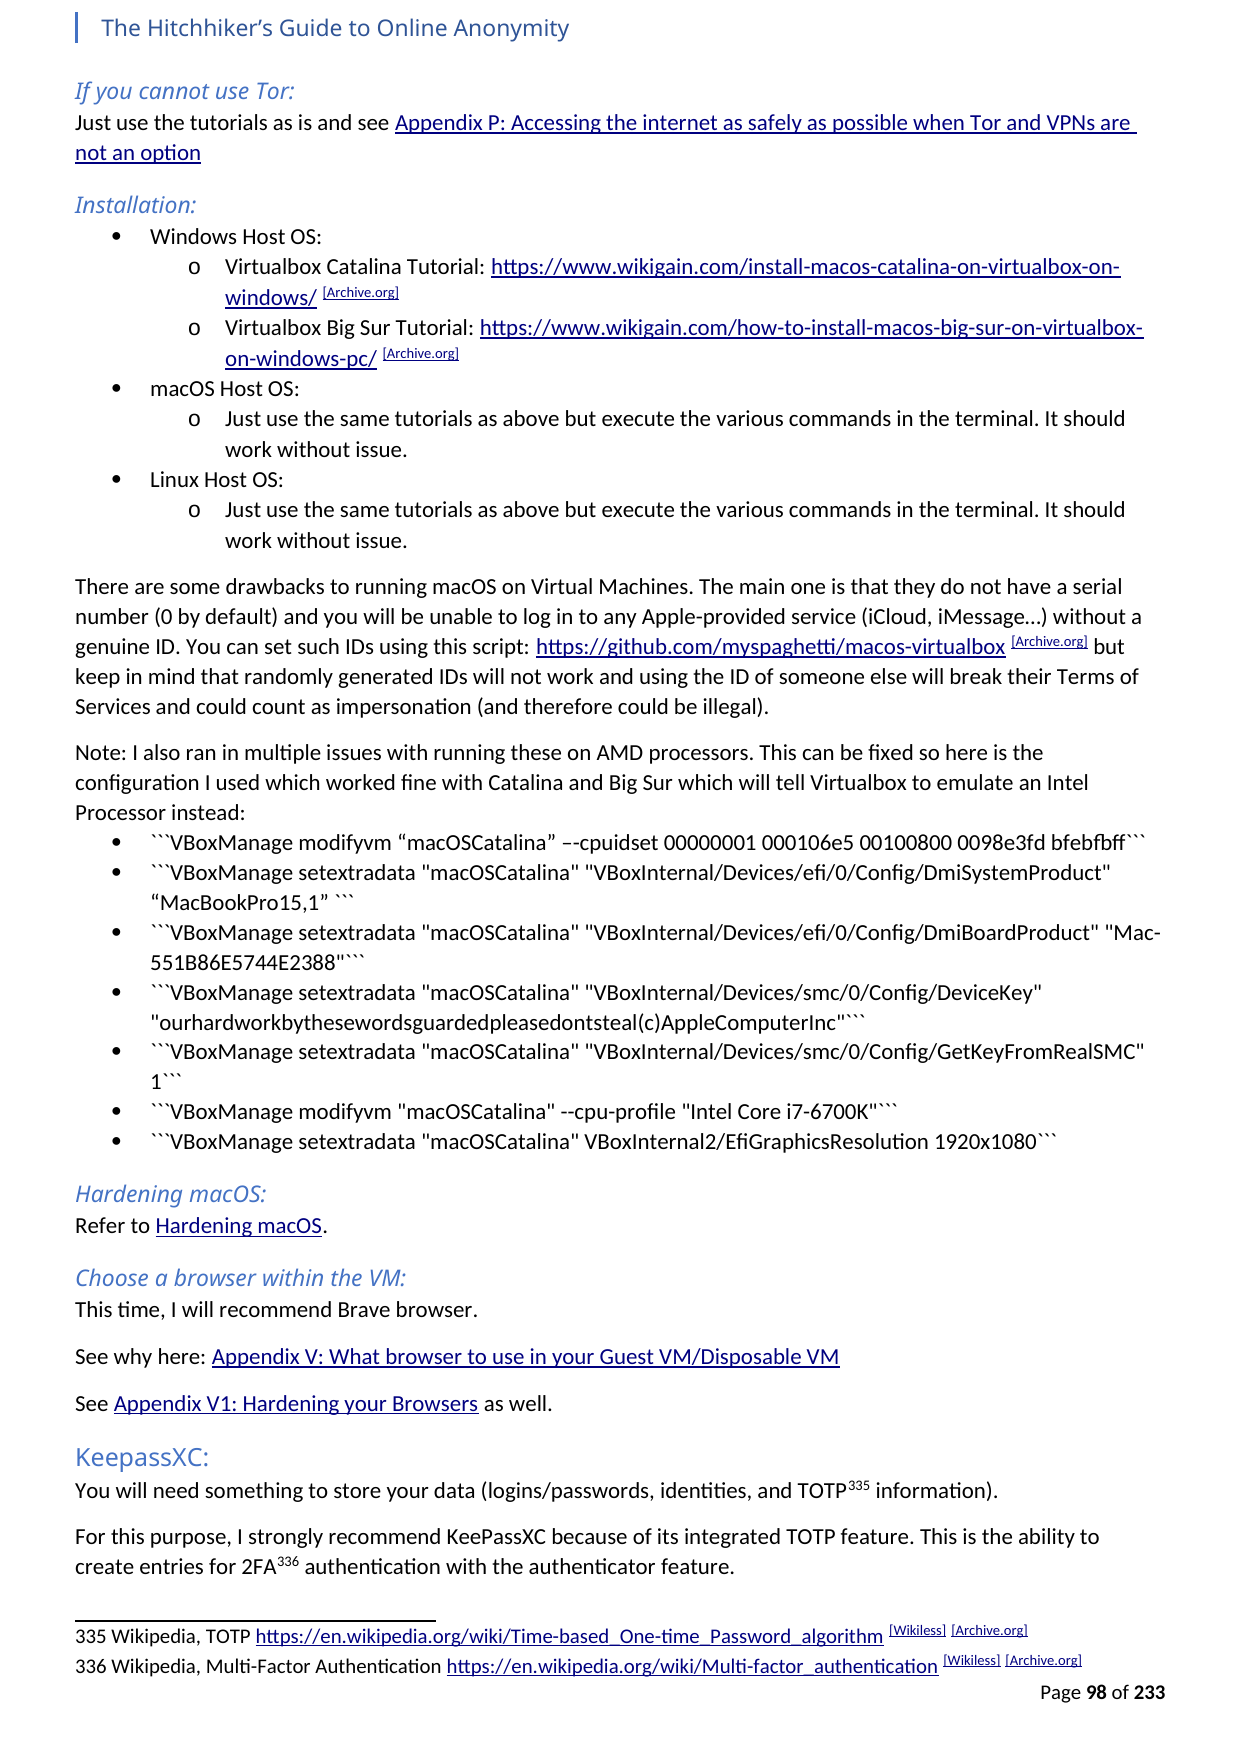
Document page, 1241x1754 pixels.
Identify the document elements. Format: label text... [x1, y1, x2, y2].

list ```VBoxManage setextradata "macOSCatalina" "VBoxInternal/Devices/smc/0/Config/GetKeyFromRealSMC" 1``` [112, 1037, 1165, 1095]
subtitle If you cannot use Tor: [75, 75, 1165, 106]
subtitle Installation: [75, 189, 1165, 220]
text This time, I will recommend Brave browser. [75, 1296, 1165, 1323]
text See why here: Appendix V: What browser to use in your Guest VM/Disposable VM [75, 1342, 1165, 1370]
subtitle Choose a browser within the VM: [75, 1262, 1165, 1293]
list Windows Host OS: [112, 222, 1165, 250]
text Wikipedia, Multi-Factor Authentication https://en.wikipedia.org/wiki/Multi-factor_authentication [Wikiless] [Archive.org] [75, 1651, 1165, 1679]
text There are some drawbacks to running macOS on Virtual Machines. The main one is that they do not have a serial number (0 by default) and you will be unable to log in to any Apple-provided service (iCloud, iMessage…) without a genuine ID. You can set such IDs using this script: https://github.com/myspaghetti/macos-virtualbox [Archive.org] but keep in mind that randomly generated IDs will not work and using the ID of someone else will break their Terms of Services and could count as impersonation (and therefore could be illegal). [75, 572, 1165, 720]
subtitle Hardening macOS: [75, 1178, 1165, 1209]
list ```VBoxManage modifyvm “macOSCatalina” –-cpuidset 00000001 000106e5 00100800 0098e3fd bfebfbff``` [112, 828, 1165, 856]
list Just use the same tutorials as above but execute the various commands in the terminal. It should work without issue. [187, 404, 1165, 463]
text Refer to Hardening macOS. [75, 1211, 1165, 1239]
list Just use the same tutorials as above but execute the various commands in the terminal. It should work without issue. [187, 495, 1165, 554]
list Virtualbox Catalina Tutorial: https://www.wikigain.com/install-macos-catalina-on-virtualbox-on-windows/ [Archive.org] [187, 252, 1165, 311]
text See Appendix V1: Hardening your Browsers as well. [75, 1389, 1165, 1417]
list Linux Host OS: [112, 465, 1165, 493]
text Just use the tutorials as is and see Appendix P: Accessing the internet as safely as possible when Tor and VPNs are not an option [75, 108, 1165, 166]
list macOS Host OS: [112, 374, 1165, 402]
list ```VBoxManage setextradata "macOSCatalina" "VBoxInternal/Devices/smc/0/Config/DeviceKey" "ourhardworkbythesewordsguardedpleasedontsteal(c)AppleComputerInc"``` [112, 978, 1165, 1036]
list Virtualbox Big Sur Tutorial: https://www.wikigain.com/how-to-install-macos-big-sur-on-virtualbox-on-windows-pc/ [Archive.org] [187, 313, 1165, 372]
list ```VBoxManage modifyvm "macOSCatalina" --cpu-profile "Intel Core i7-6700K"``` [112, 1097, 1165, 1125]
text For this purpose, I strongly recommend KeePassXC because of its integrated TOTP feature. This is the ability to create entries for 2FA authentication with the authenticator feature. [75, 1522, 1165, 1580]
list ```VBoxManage setextradata "macOSCatalina" "VBoxInternal/Devices/efi/0/Config/DmiSystemProduct" “MacBookPro15,1” ``` [112, 858, 1165, 916]
text Note: I also ran in multiple issues with running these on AMD processors. This can be fixed so here is the configuration I used which worked fine with Catalina and Big Sur which will tell Virtualbox to emulate an Intel Processor instead: [75, 738, 1165, 826]
text You will need something to store your data (logins/passwords, identities, and TOTP information). [75, 1476, 1165, 1504]
subtitle KeepassXC: [75, 1439, 1165, 1473]
list ```VBoxManage setextradata "macOSCatalina" "VBoxInternal/Devices/efi/0/Config/DmiBoardProduct" "Mac-551B86E5744E2388"``` [112, 918, 1165, 976]
list ```VBoxManage setextradata "macOSCatalina" VBoxInternal2/EfiGraphicsResolution 1920x1080``` [112, 1127, 1165, 1155]
text Wikipedia, TOTP https://en.wikipedia.org/wiki/Time-based_One-time_Password_algorithm [Wikiless] [Archive.org] [75, 1621, 1165, 1649]
